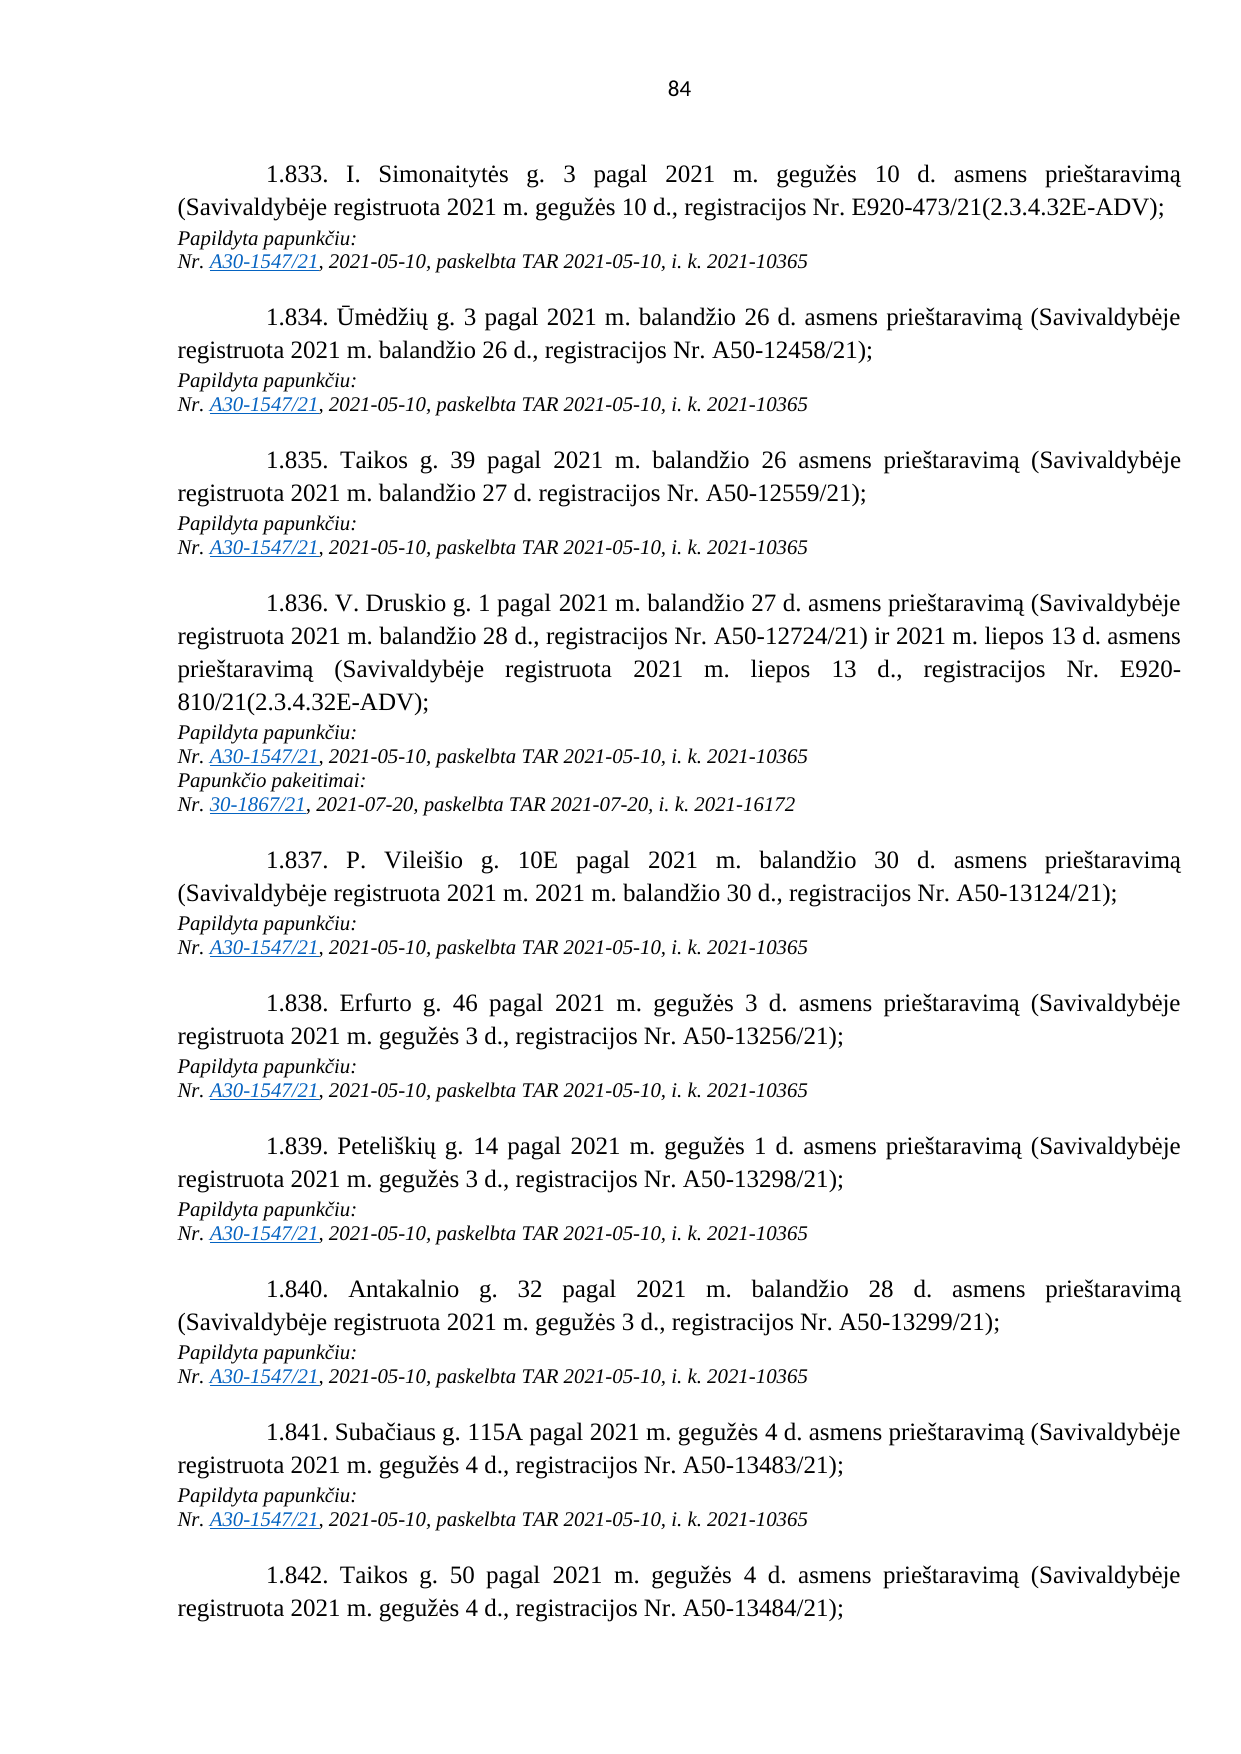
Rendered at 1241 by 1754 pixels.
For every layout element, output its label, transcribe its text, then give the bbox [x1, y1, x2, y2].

text Papildyta papunkčiu: [177, 1054, 1181, 1078]
text 1.841. Subačiaus g. 115A pagal 2021 m. gegužės 4 d. asmens prieštaravimą (Savivaldybėje registruota 2021 m. gegužės 4 d., registracijos Nr. A50-13483/21); [177, 1417, 1181, 1479]
text 1.840. Antakalnio g. 32 pagal 2021 m. balandžio 28 d. asmens prieštaravimą (Savivaldybėje registruota 2021 m. gegužės 3 d., registracijos Nr. A50-13299/21); [177, 1274, 1181, 1336]
text Papunkčio pakeitimai: [177, 768, 1181, 792]
text 1.834. Ūmėdžių g. 3 pagal 2021 m. balandžio 26 d. asmens prieštaravimą (Savivaldybėje registruota 2021 m. balandžio 26 d., registracijos Nr. A50-12458/21); [177, 302, 1181, 364]
text 1.837. P. Vileišio g. 10E pagal 2021 m. balandžio 30 d. asmens prieštaravimą (Savivaldybėje registruota 2021 m. 2021 m. balandžio 30 d., registracijos Nr. A50-13124/21); [177, 845, 1181, 907]
text Papildyta papunkčiu: [177, 1483, 1181, 1507]
text Nr. A30-1547/21, 2021-05-10, paskelbta TAR 2021-05-10, i. k. 2021-10365 [177, 935, 1181, 959]
text 1.838. Erfurto g. 46 pagal 2021 m. gegužės 3 d. asmens prieštaravimą (Savivaldybėje registruota 2021 m. gegužės 3 d., registracijos Nr. A50-13256/21); [177, 988, 1181, 1050]
text Papildyta papunkčiu: [177, 911, 1181, 935]
text Nr. A30-1547/21, 2021-05-10, paskelbta TAR 2021-05-10, i. k. 2021-10365 [177, 1221, 1181, 1245]
text 1.839. Peteliškių g. 14 pagal 2021 m. gegužės 1 d. asmens prieštaravimą (Savivaldybėje registruota 2021 m. gegužės 3 d., registracijos Nr. A50-13298/21); [177, 1131, 1181, 1193]
text Papildyta papunkčiu: [177, 368, 1181, 392]
text Nr. A30-1547/21, 2021-05-10, paskelbta TAR 2021-05-10, i. k. 2021-10365 [177, 392, 1181, 416]
text 1.833. I. Simonaitytės g. 3 pagal 2021 m. gegužės 10 d. asmens prieštaravimą (Savivaldybėje registruota 2021 m. gegužės 10 d., registracijos Nr. E920-473/21(2.3.4.32E-ADV); [177, 159, 1181, 221]
text Papildyta papunkčiu: [177, 511, 1181, 535]
text Nr. A30-1547/21, 2021-05-10, paskelbta TAR 2021-05-10, i. k. 2021-10365 [177, 249, 1181, 273]
text 1.836. V. Druskio g. 1 pagal 2021 m. balandžio 27 d. asmens prieštaravimą (Savivaldybėje registruota 2021 m. balandžio 28 d., registracijos Nr. A50-12724/21) ir 2021 m. liepos 13 d. asmens prieštaravimą (Savivaldybėje registruota 2021 m. liepos 13 d., registracijos Nr. E920-810/21(2.3.4.32E-ADV); [177, 588, 1181, 716]
text Papildyta papunkčiu: [177, 1340, 1181, 1364]
text Papildyta papunkčiu: [177, 720, 1181, 744]
text 1.835. Taikos g. 39 pagal 2021 m. balandžio 26 asmens prieštaravimą (Savivaldybėje registruota 2021 m. balandžio 27 d. registracijos Nr. A50-12559/21); [177, 445, 1181, 507]
text Nr. A30-1547/21, 2021-05-10, paskelbta TAR 2021-05-10, i. k. 2021-10365 [177, 535, 1181, 559]
text Nr. A30-1547/21, 2021-05-10, paskelbta TAR 2021-05-10, i. k. 2021-10365 [177, 1507, 1181, 1531]
text Nr. A30-1547/21, 2021-05-10, paskelbta TAR 2021-05-10, i. k. 2021-10365 [177, 1078, 1181, 1102]
text Nr. A30-1547/21, 2021-05-10, paskelbta TAR 2021-05-10, i. k. 2021-10365 [177, 744, 1181, 768]
text Nr. 30-1867/21, 2021-07-20, paskelbta TAR 2021-07-20, i. k. 2021-16172 [177, 792, 1181, 816]
text 1.842. Taikos g. 50 pagal 2021 m. gegužės 4 d. asmens prieštaravimą (Savivaldybėje registruota 2021 m. gegužės 4 d., registracijos Nr. A50-13484/21); [177, 1560, 1181, 1622]
text Nr. A30-1547/21, 2021-05-10, paskelbta TAR 2021-05-10, i. k. 2021-10365 [177, 1364, 1181, 1388]
text Papildyta papunkčiu: [177, 225, 1181, 249]
text Papildyta papunkčiu: [177, 1197, 1181, 1221]
